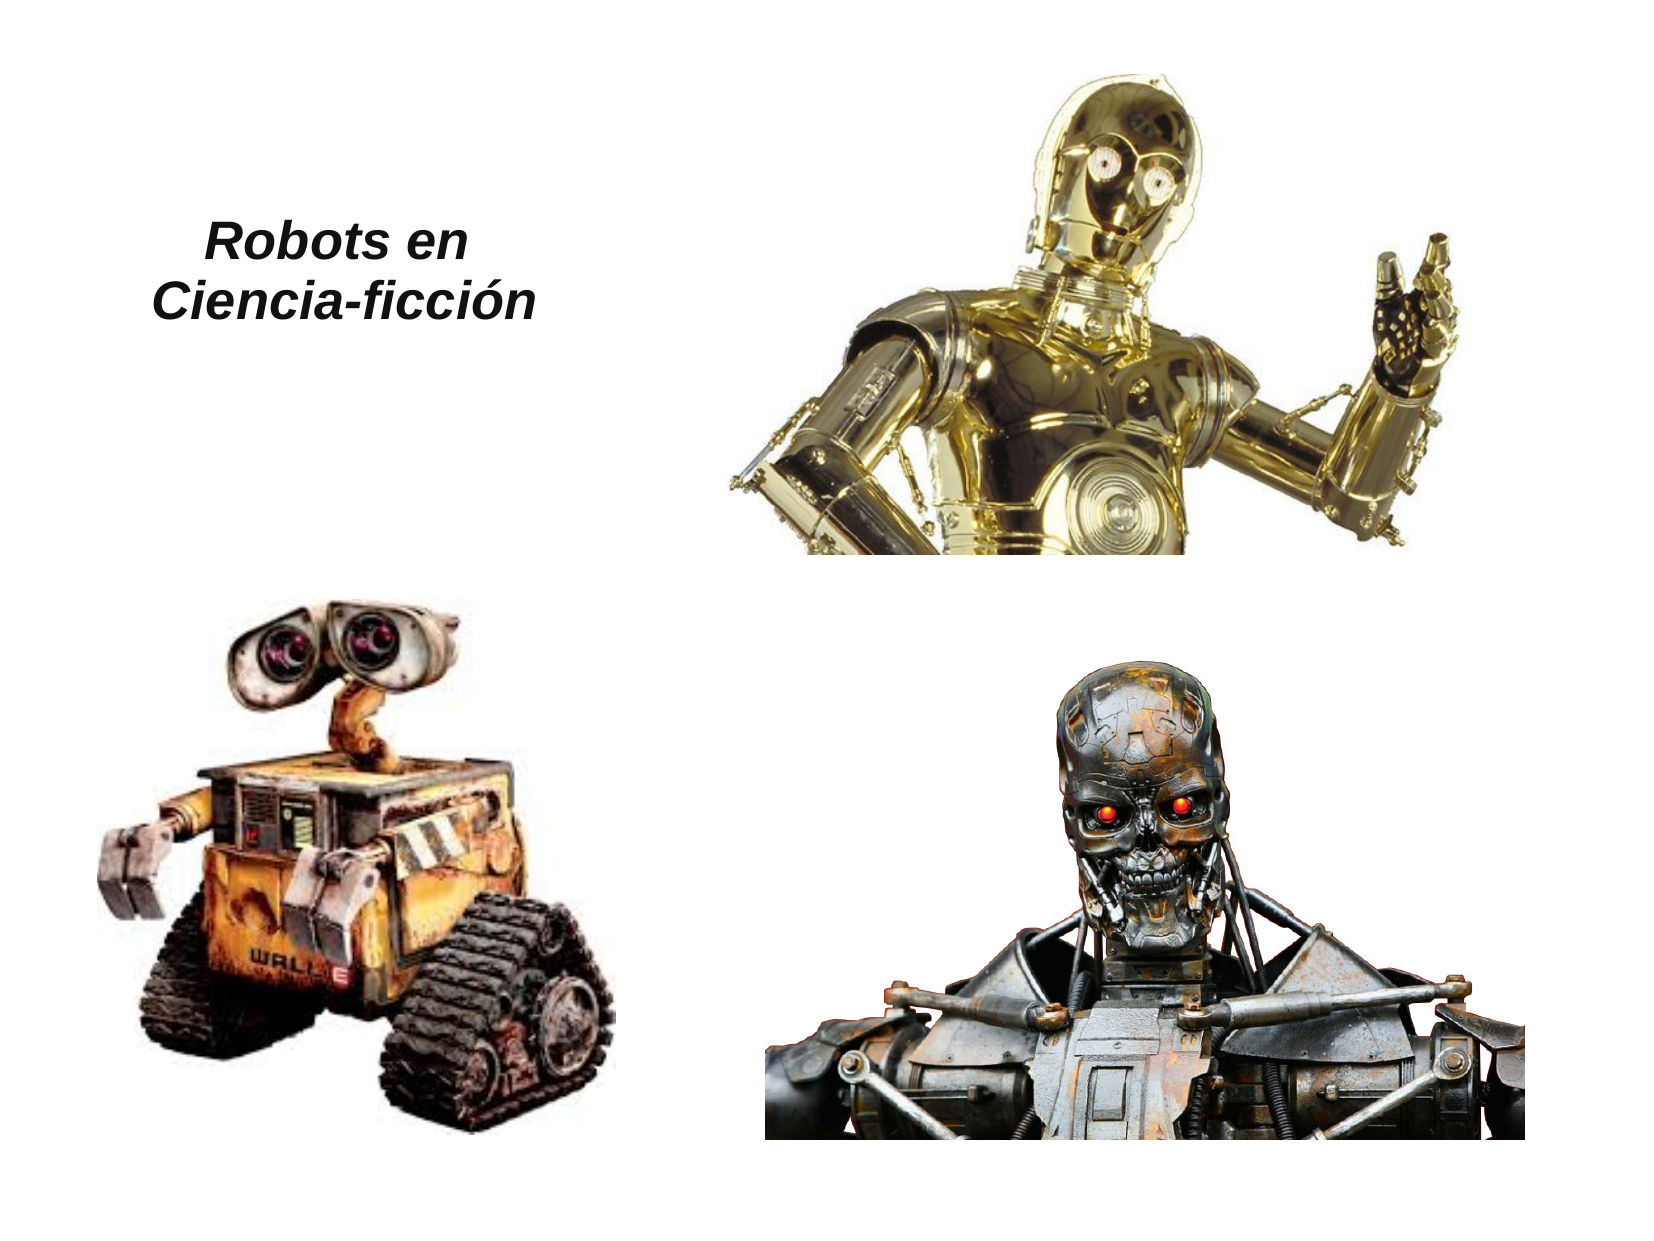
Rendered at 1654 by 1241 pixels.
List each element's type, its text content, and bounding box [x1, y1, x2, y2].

picture [765, 658, 1525, 1141]
text_box Robots en Ciencia-ficción [90, 210, 601, 332]
picture [675, 74, 1528, 556]
picture [97, 599, 616, 1135]
